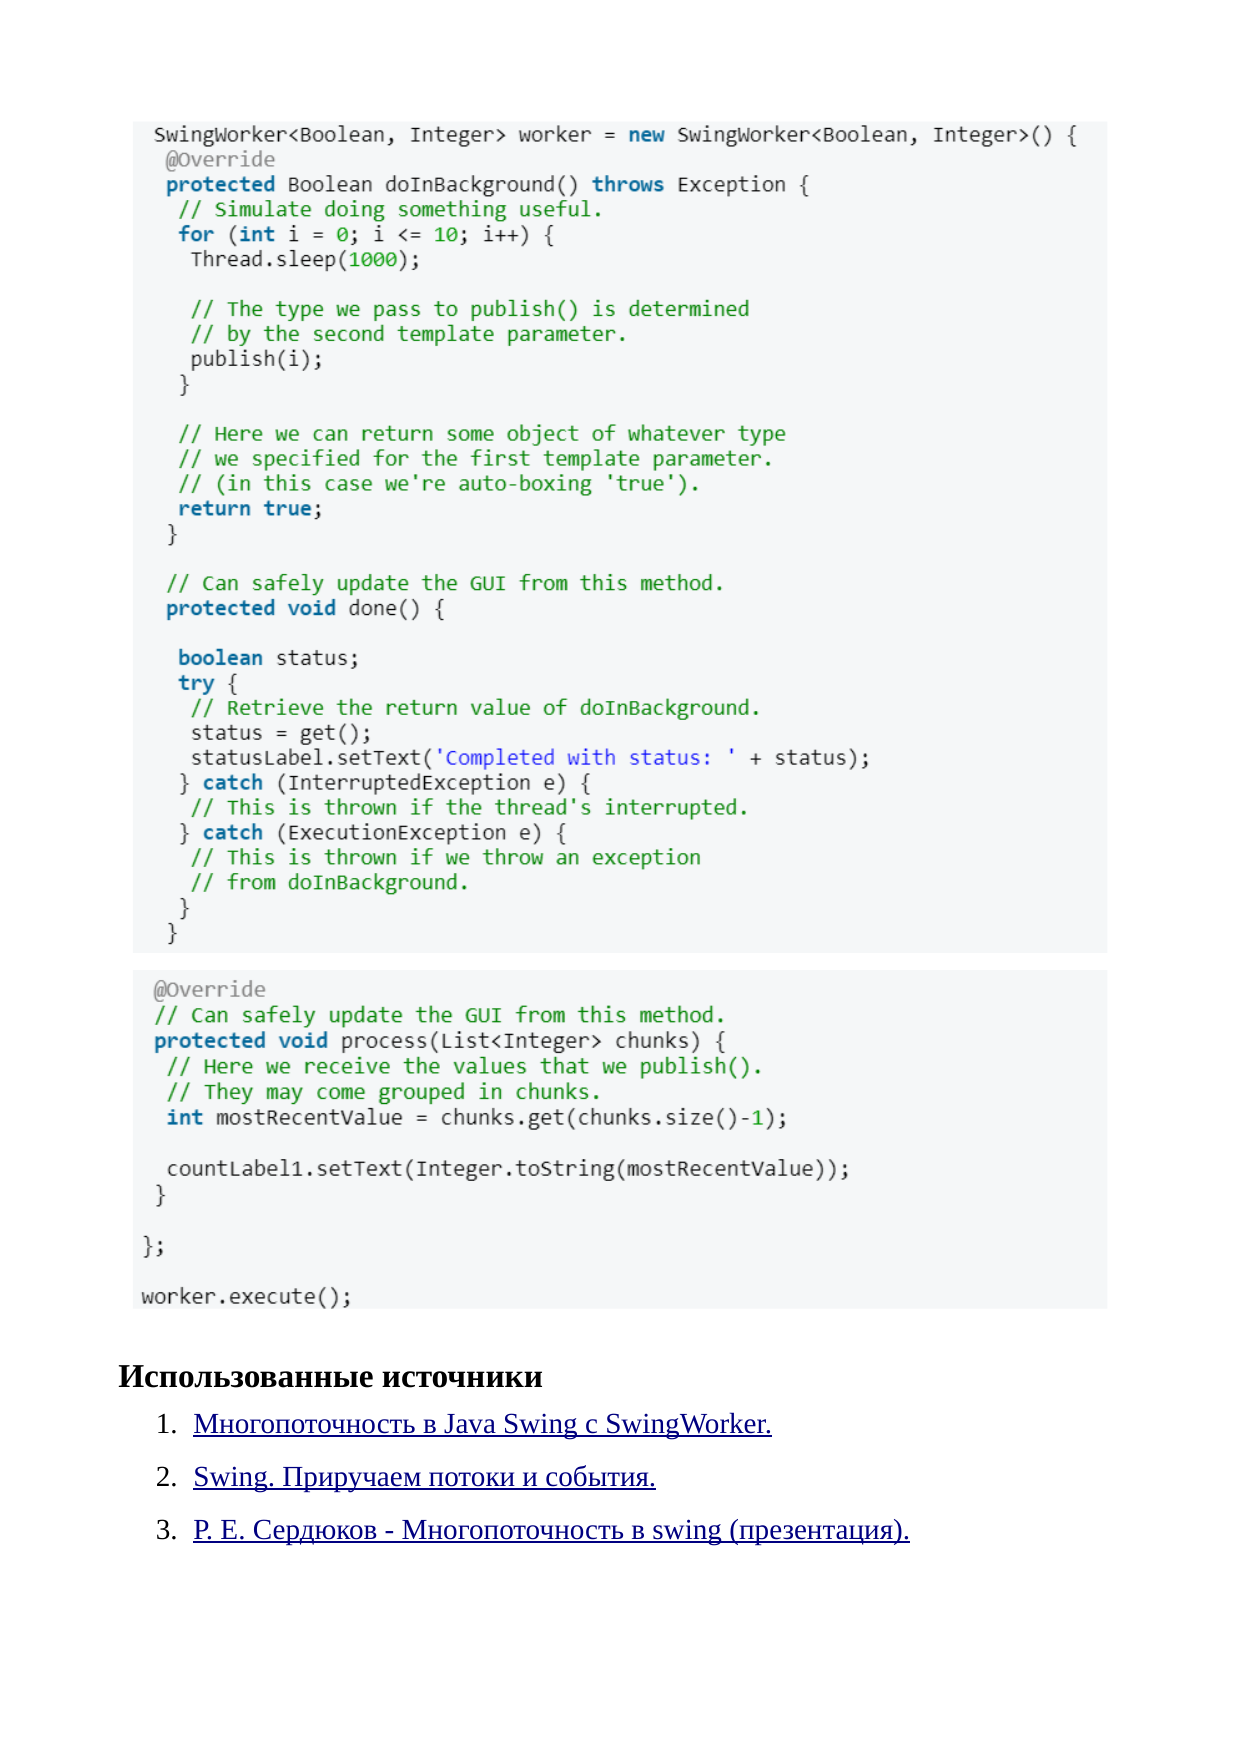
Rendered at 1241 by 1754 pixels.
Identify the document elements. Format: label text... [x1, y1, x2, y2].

picture [132, 118, 1108, 953]
list Swing. Приручаем потоки и события. [156, 1459, 1122, 1493]
picture [132, 970, 1108, 1314]
subtitle Использованные источники [118, 1364, 1122, 1394]
list Многопоточность в Java Swing с SwingWorker. [156, 1406, 1122, 1440]
list Р. Е. Сердюков - Многопоточность в swing (презентация). [156, 1512, 1122, 1546]
